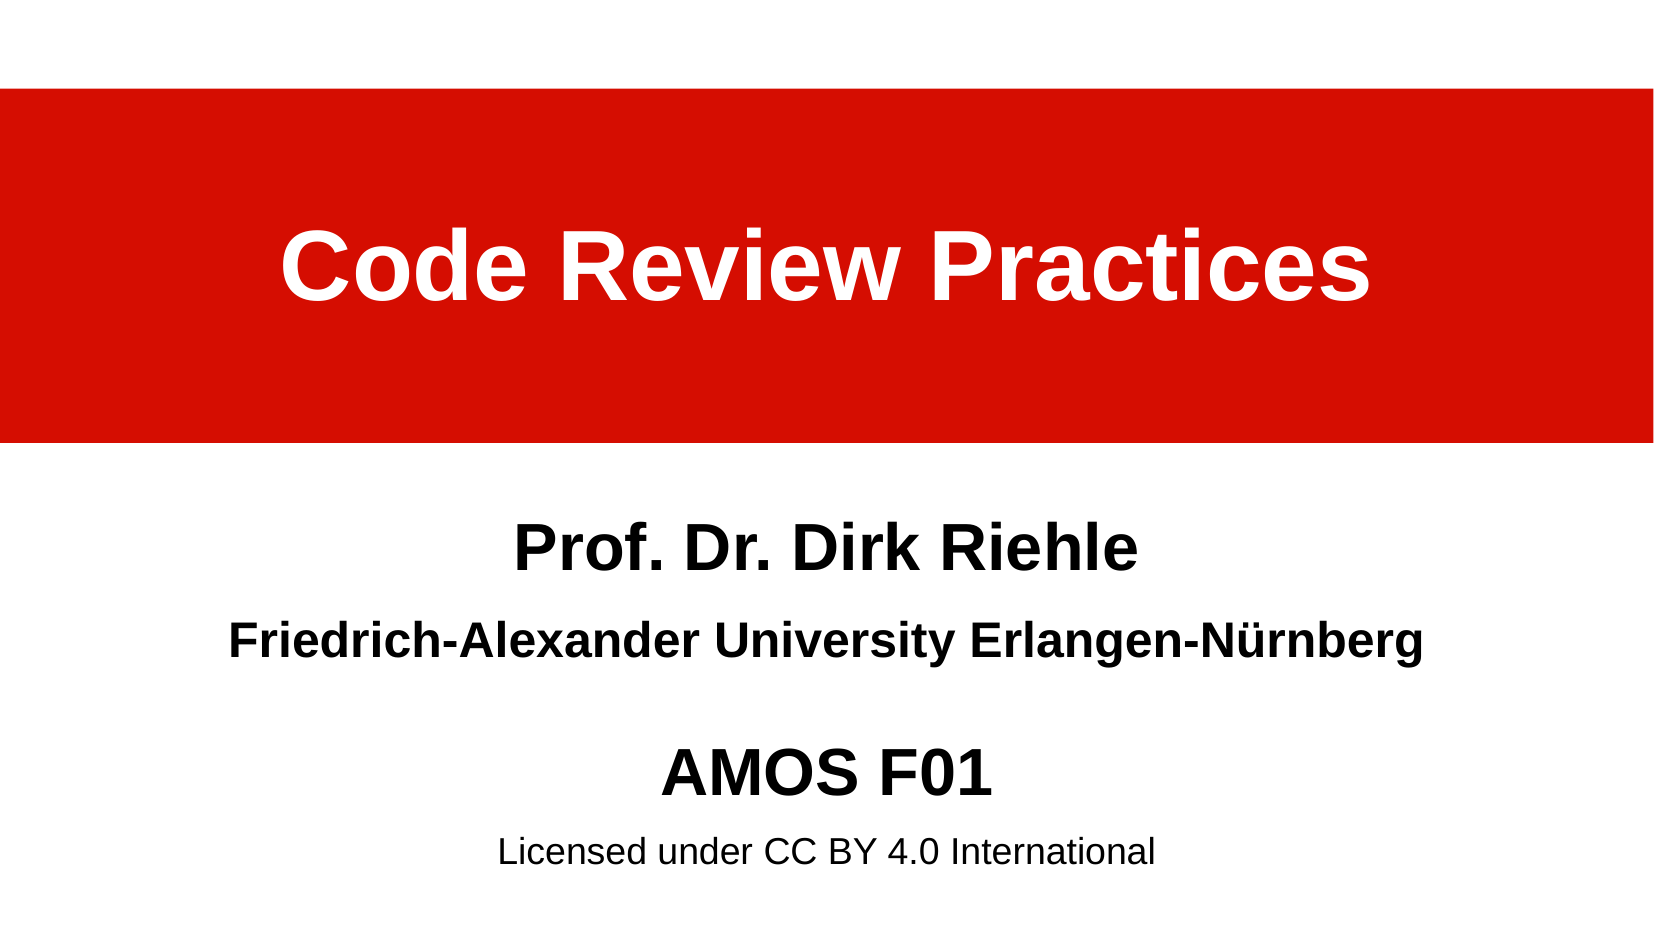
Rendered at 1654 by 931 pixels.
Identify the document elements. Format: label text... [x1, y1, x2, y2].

title Code Review Practices [0, 88, 1654, 443]
subtitle Prof. Dr. Dirk Riehle Friedrich-Alexander University Erlangen-Nürnberg AMOS F01 Licensed under CC BY 4.0 International [29, 472, 1625, 886]
